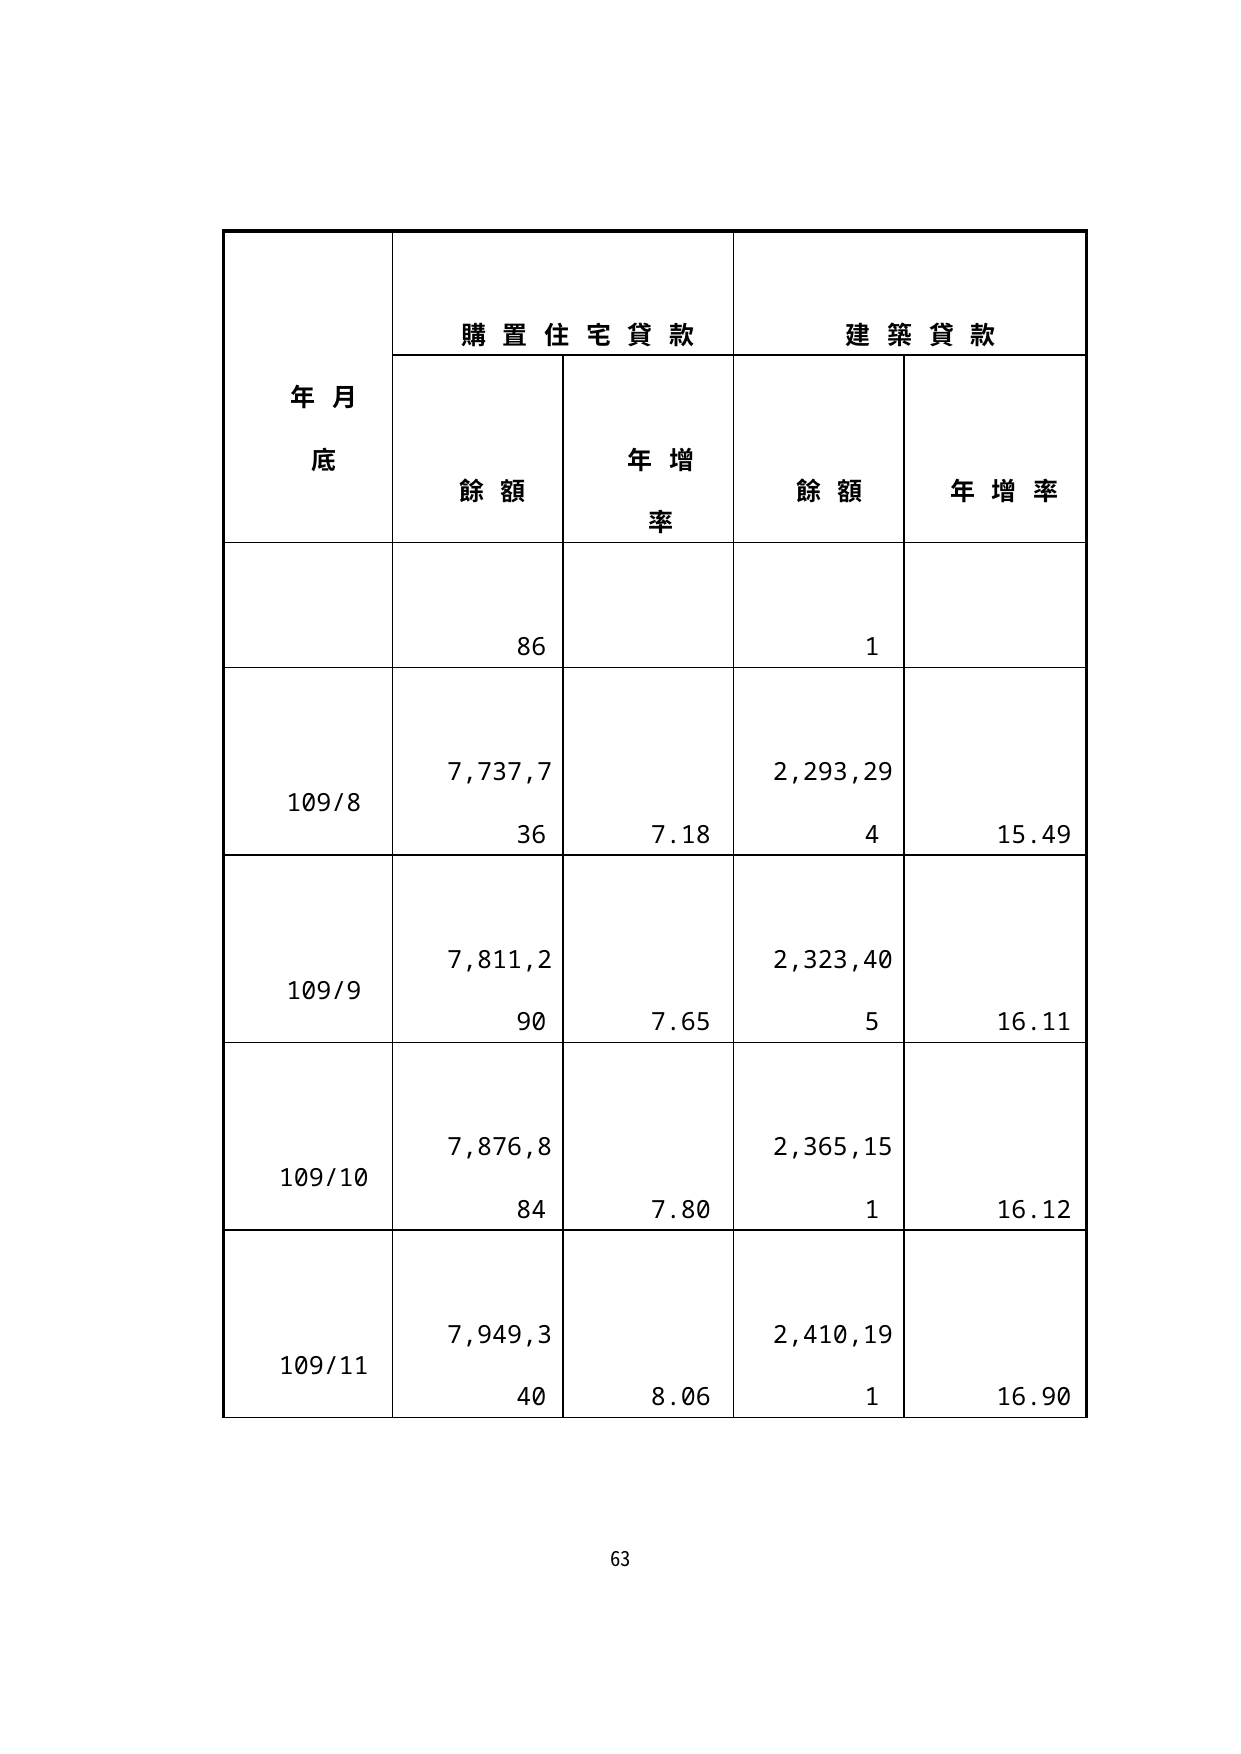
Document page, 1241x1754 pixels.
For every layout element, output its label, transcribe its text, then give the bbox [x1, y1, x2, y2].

table_cell 7.65 [564, 856, 733, 1042]
table_cell 2,323,405 [734, 856, 903, 1042]
table_cell 7,949,340 [393, 1231, 562, 1417]
table_cell 年增率 [564, 356, 733, 542]
table_cell 16.12 [905, 1043, 1085, 1229]
table_cell 年增率 [905, 356, 1085, 542]
table_cell [905, 543, 1085, 667]
table_cell 餘額 [393, 356, 562, 542]
table_cell 1 [734, 543, 903, 667]
table_header 購置住宅貸款 [393, 233, 733, 354]
table_cell 109/11 [225, 1231, 392, 1417]
table_cell [225, 543, 392, 667]
table_cell 7,876,884 [393, 1043, 562, 1229]
table_cell 8.06 [564, 1231, 733, 1417]
table_cell 7,737,736 [393, 668, 562, 854]
table_cell 16.90 [905, 1231, 1085, 1417]
table_cell 7,811,290 [393, 856, 562, 1042]
table_cell 2,410,191 [734, 1231, 903, 1417]
table_cell 7.80 [564, 1043, 733, 1229]
table_cell 2,365,151 [734, 1043, 903, 1229]
table_cell 109/9 [225, 856, 392, 1042]
table_cell [564, 543, 733, 667]
table_cell 餘額 [734, 356, 903, 542]
table_cell 86 [393, 543, 562, 667]
table_header 建築貸款 [734, 233, 1085, 354]
table_cell 16.11 [905, 856, 1085, 1042]
table_cell 109/8 [225, 668, 392, 854]
table_cell 2,293,294 [734, 668, 903, 854]
table_cell 15.49 [905, 668, 1085, 854]
table_cell 109/10 [225, 1043, 392, 1229]
table_header 年月底 [225, 233, 392, 542]
table_cell 7.18 [564, 668, 733, 854]
